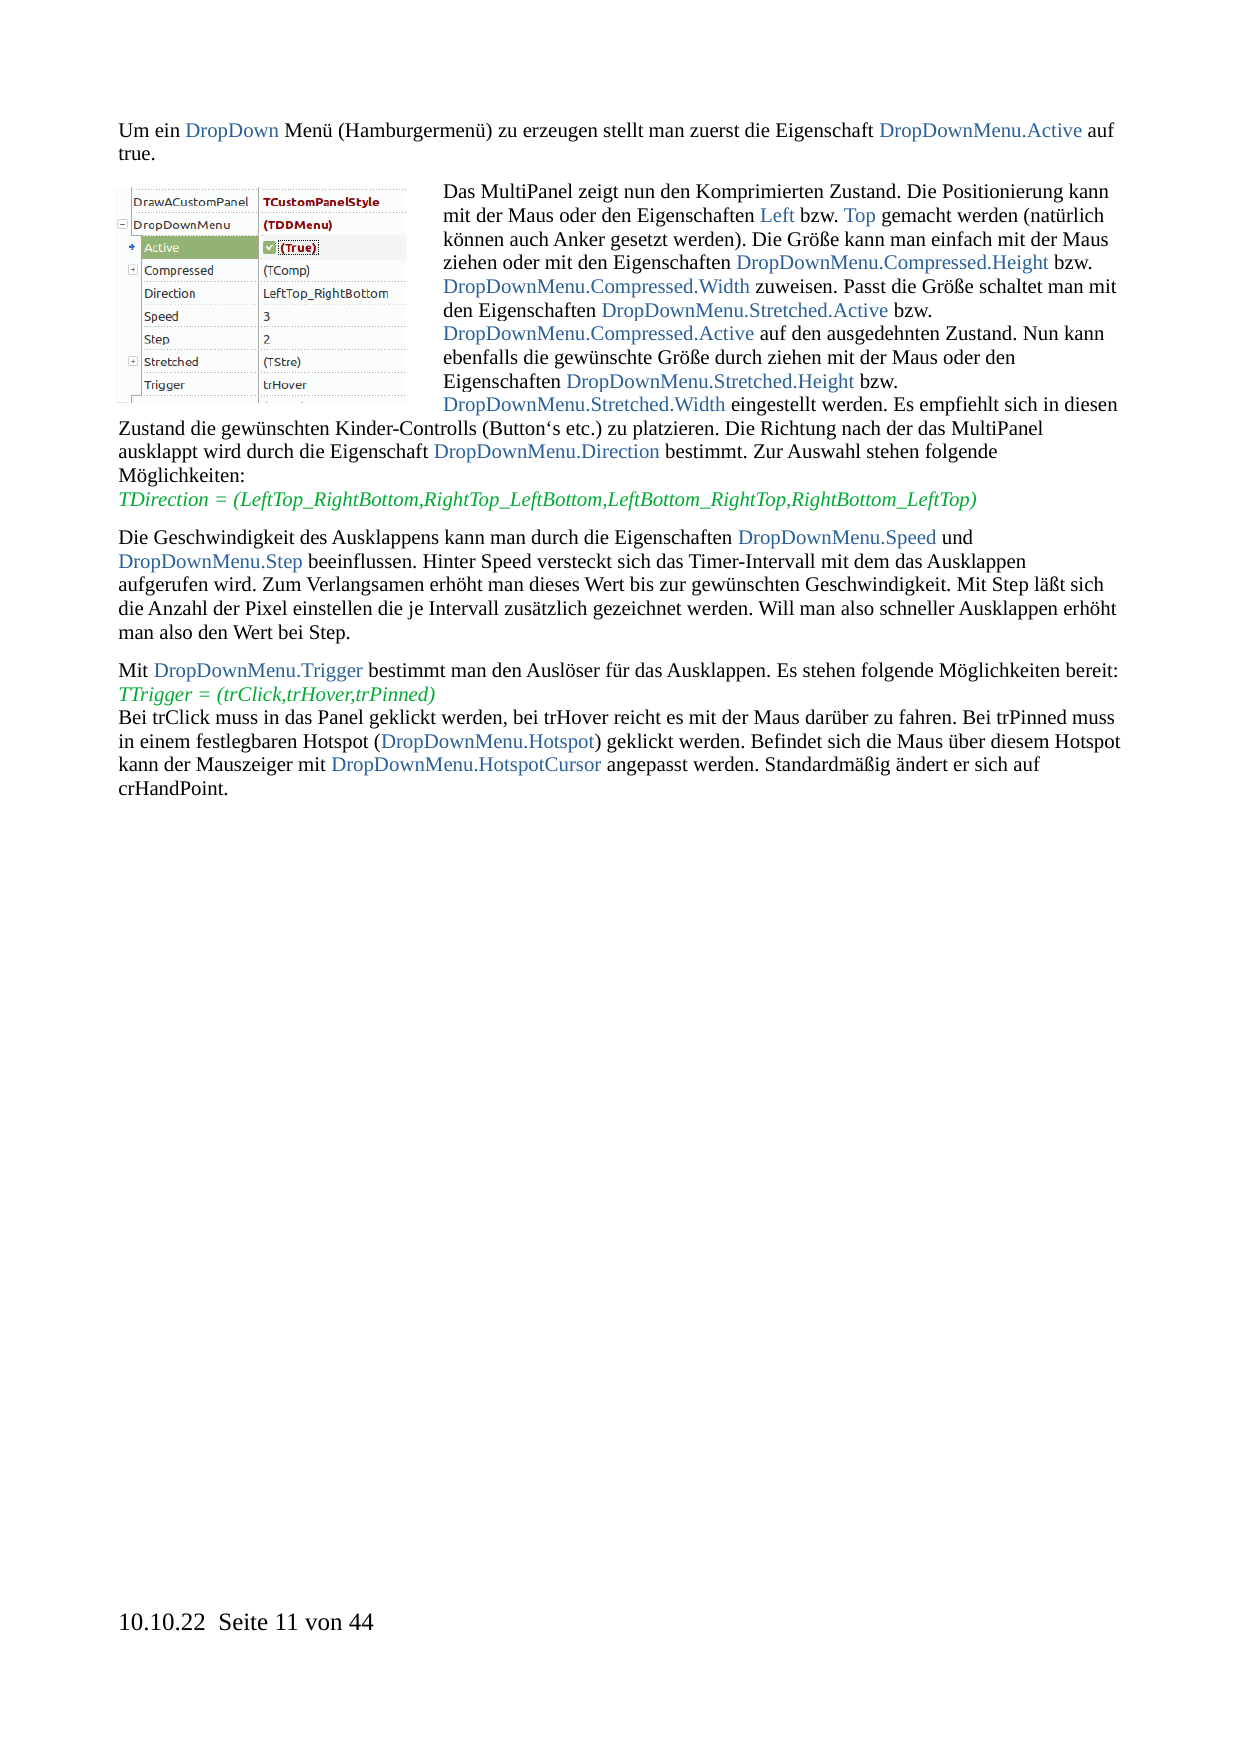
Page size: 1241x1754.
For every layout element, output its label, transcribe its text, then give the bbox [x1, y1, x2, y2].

text Die Geschwindigkeit des Ausklappens kann man durch die Eigenschaften DropDownMenu.Speed und DropDownMenu.Step beeinflussen. Hinter Speed versteckt sich das Timer-Intervall mit dem das Ausklappen aufgerufen wird. Zum Verlangsamen erhöht man dieses Wert bis zur gewünschten Geschwindigkeit. Mit Step läßt sich die Anzahl der Pixel einstellen die je Intervall zusätzlich gezeichnet werden. Will man also schneller Ausklappen erhöht man also den Wert bei Step. [118, 526, 1122, 644]
text Mit DropDownMenu.Trigger bestimmt man den Auslöser für das Ausklappen. Es stehen folgende Möglichkeiten bereit: TTrigger = (trClick,trHover,trPinned) Bei trClick muss in das Panel geklickt werden, bei trHover reicht es mit der Maus darüber zu fahren. Bei trPinned muss in einem festlegbaren Hotspot (DropDownMenu.Hotspot) geklickt werden. Befindet sich die Maus über diesem Hotspot kann der Mauszeiger mit DropDownMenu.HotspotCursor angepasst werden. Standardmäßig ändert er sich auf crHandPoint. [118, 658, 1122, 800]
text Das MultiPanel zeigt nun den Komprimierten Zustand. Die Positionierung kann mit der Maus oder den Eigenschaften Left bzw. Top gemacht werden (natürlich können auch Anker gesetzt werden). Die Größe kann man einfach mit der Maus ziehen oder mit den Eigenschaften DropDownMenu.Compressed.Height bzw. DropDownMenu.Compressed.Width zuweisen. Passt die Größe schaltet man mit den Eigenschaften DropDownMenu.Stretched.Active bzw. DropDownMenu.Compressed.Active auf den ausgedehnten Zustand. Nun kann ebenfalls die gewünschte Größe durch ziehen mit der Maus oder den Eigenschaften DropDownMenu.Stretched.Height bzw. DropDownMenu.Stretched.Width eingestellt werden. Es empfiehlt sich in diesen Zustand die gewünschten Kinder-Controlls (Button‘s etc.) zu platzieren. Die Richtung nach der das MultiPanel ausklappt wird durch die Eigenschaft DropDownMenu.Direction bestimmt. Zur Auswahl stehen folgende Möglichkeiten: TDirection = (LeftTop_RightBottom,RightTop_LeftBottom,LeftBottom_RightTop,RightBottom_LeftTop) [118, 180, 1122, 511]
picture [114, 187, 407, 403]
text Um ein DropDown Menü (Hamburgermenü) zu erzeugen stellt man zuerst die Eigenschaft DropDownMenu.Active auf true. [118, 118, 1122, 165]
